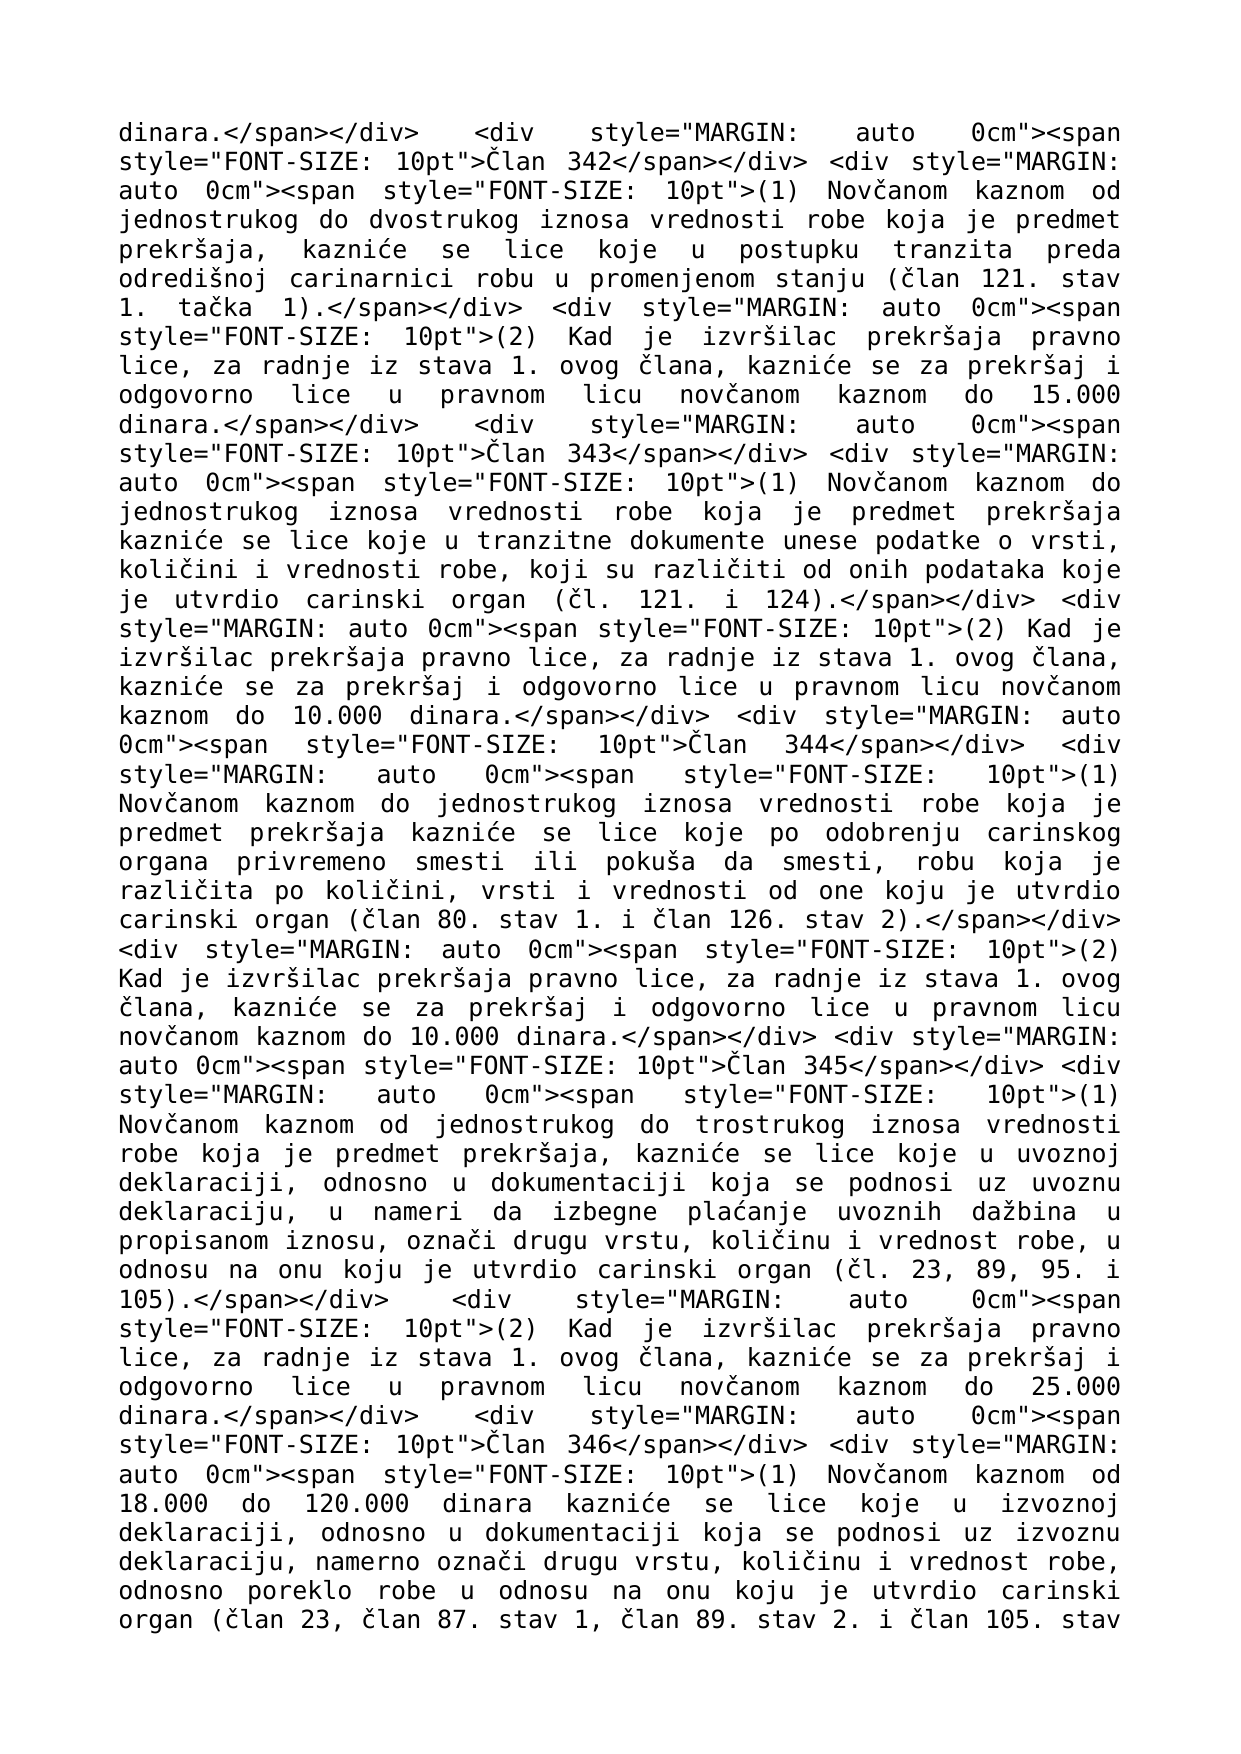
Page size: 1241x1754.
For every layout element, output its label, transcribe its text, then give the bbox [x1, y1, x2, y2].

text dinara.</span></div> <div style="MARGIN: auto 0cm"><span style="FONT-SIZE: 10pt">Član 342</span></div> <div style="MARGIN: auto 0cm"><span style="FONT-SIZE: 10pt">(1) Novčanom kaznom od jednostrukog do dvostrukog iznosa vrednosti robe koja je predmet prekršaja, kazniće se lice koje u postupku tranzita preda odredišnoj carinarnici robu u promenjenom stanju (član 121. stav 1. tačka 1).</span></div> <div style="MARGIN: auto 0cm"><span style="FONT-SIZE: 10pt">(2) Kad je izvršilac prekršaja pravno lice, za radnje iz stava 1. ovog člana, kazniće se za prekršaj i odgovorno lice u pravnom licu novčanom kaznom do 15.000 dinara.</span></div> <div style="MARGIN: auto 0cm"><span style="FONT-SIZE: 10pt">Član 343</span></div> <div style="MARGIN: auto 0cm"><span style="FONT-SIZE: 10pt">(1) Novčanom kaznom do jednostrukog iznosa vrednosti robe koja je predmet prekršaja kazniće se lice koje u tranzitne dokumente unese podatke o vrsti, količini i vrednosti robe, koji su različiti od onih podataka koje je utvrdio carinski organ (čl. 121. i 124).</span></div> <div style="MARGIN: auto 0cm"><span style="FONT-SIZE: 10pt">(2) Kad je izvršilac prekršaja pravno lice, za radnje iz stava 1. ovog člana, kazniće se za prekršaj i odgovorno lice u pravnom licu novčanom kaznom do 10.000 dinara.</span></div> <div style="MARGIN: auto 0cm"><span style="FONT-SIZE: 10pt">Član 344</span></div> <div style="MARGIN: auto 0cm"><span style="FONT-SIZE: 10pt">(1) Novčanom kaznom do jednostrukog iznosa vrednosti robe koja je predmet prekršaja kazniće se lice koje po odobrenju carinskog organa privremeno smesti ili pokuša da smesti, robu koja je različita po količini, vrsti i vrednosti od one koju je utvrdio carinski organ (član 80. stav 1. i član 126. stav 2).</span></div> <div style="MARGIN: auto 0cm"><span style="FONT-SIZE: 10pt">(2) Kad je izvršilac prekršaja pravno lice, za radnje iz stava 1. ovog člana, kazniće se za prekršaj i odgovorno lice u pravnom licu novčanom kaznom do 10.000 dinara.</span></div> <div style="MARGIN: auto 0cm"><span style="FONT-SIZE: 10pt">Član 345</span></div> <div style="MARGIN: auto 0cm"><span style="FONT-SIZE: 10pt">(1) Novčanom kaznom od jednostrukog do trostrukog iznosa vrednosti robe koja je predmet prekršaja, kazniće se lice koje u uvoznoj deklaraciji, odnosno u dokumentaciji koja se podnosi uz uvoznu deklaraciju, u nameri da izbegne plaćanje uvoznih dažbina u propisanom iznosu, označi drugu vrstu, količinu i vrednost robe, u odnosu na onu koju je utvrdio carinski organ (čl. 23, 89, 95. i 105).</span></div> <div style="MARGIN: auto 0cm"><span style="FONT-SIZE: 10pt">(2) Kad je izvršilac prekršaja pravno lice, za radnje iz stava 1. ovog člana, kazniće se za prekršaj i odgovorno lice u pravnom licu novčanom kaznom do 25.000 dinara.</span></div> <div style="MARGIN: auto 0cm"><span style="FONT-SIZE: 10pt">Član 346</span></div> <div style="MARGIN: auto 0cm"><span style="FONT-SIZE: 10pt">(1) Novčanom kaznom od 18.000 do 120.000 dinara kazniće se lice koje u izvoznoj deklaraciji, odnosno u dokumentaciji koja se podnosi uz izvoznu deklaraciju, namerno označi drugu vrstu, količinu i vrednost robe, odnosno poreklo robe u odnosu na onu koju je utvrdio carinski organ (član 23, član 87. stav 1, član 89. stav 2. i član 105. stav [118, 118, 1122, 1635]
